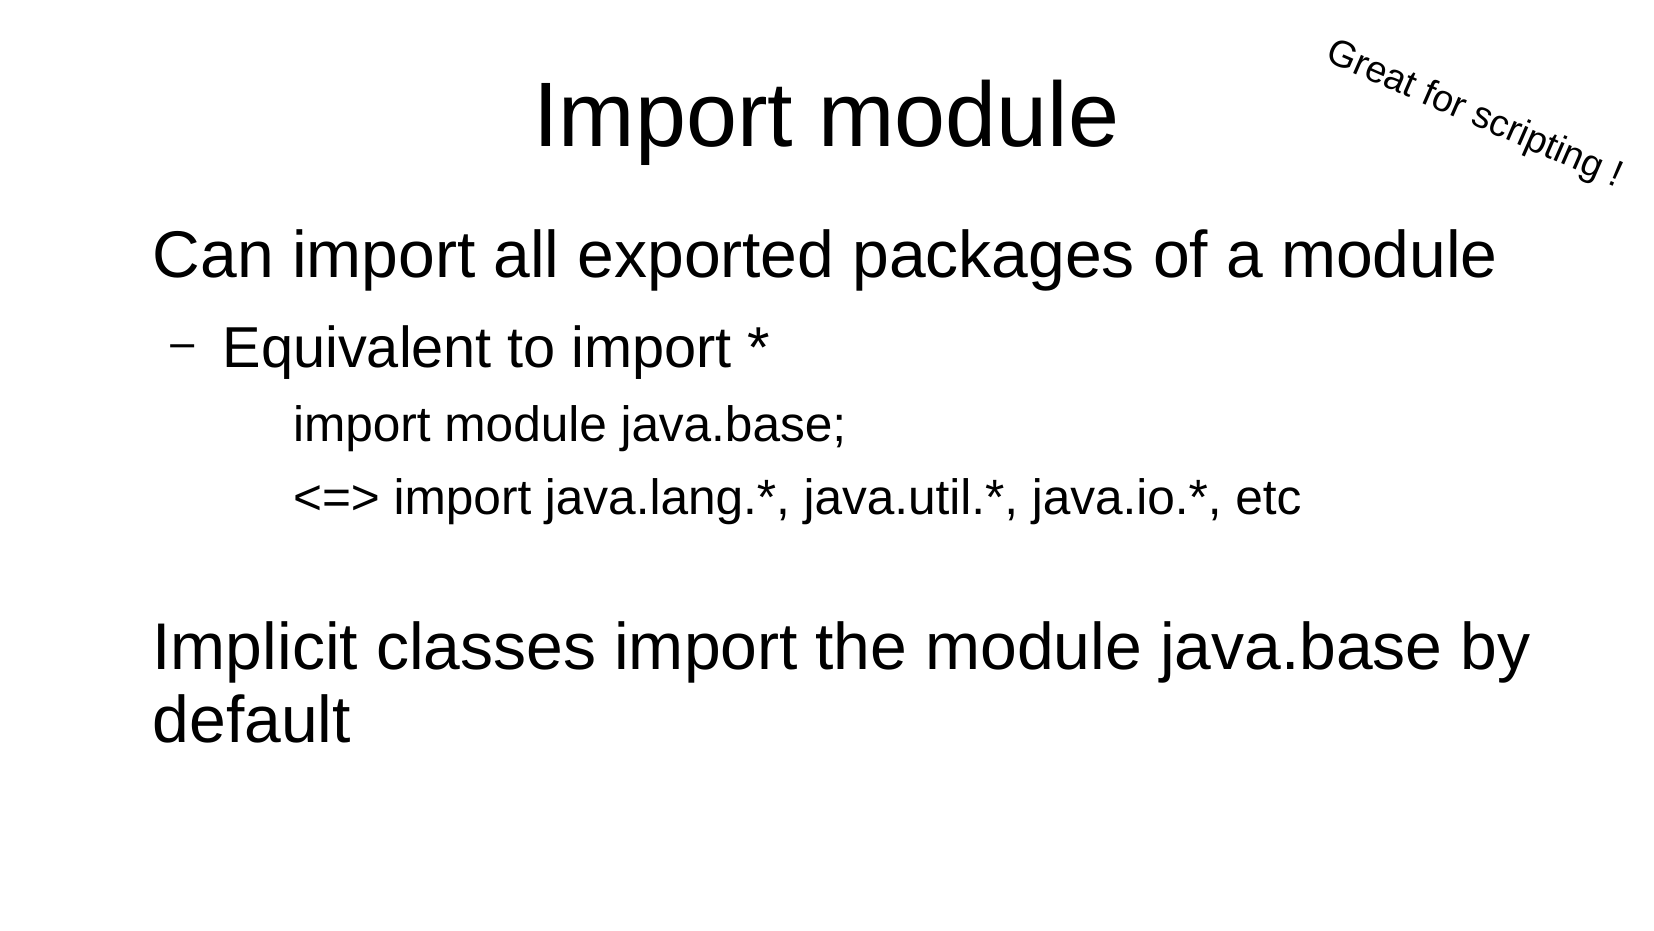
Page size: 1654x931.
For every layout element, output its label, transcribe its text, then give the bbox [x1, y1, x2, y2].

title Import module [82, 37, 1571, 193]
list Can import all exported packages of a module Equivalent to import * import module java.base; <=> import java.lang.*, java.util.*, java.io.*, etc Implicit classes import the module java.base by default [82, 217, 1571, 758]
text_box Great for scripting ! [1304, 16, 1647, 209]
title Import module [1377, 37, 1571, 122]
